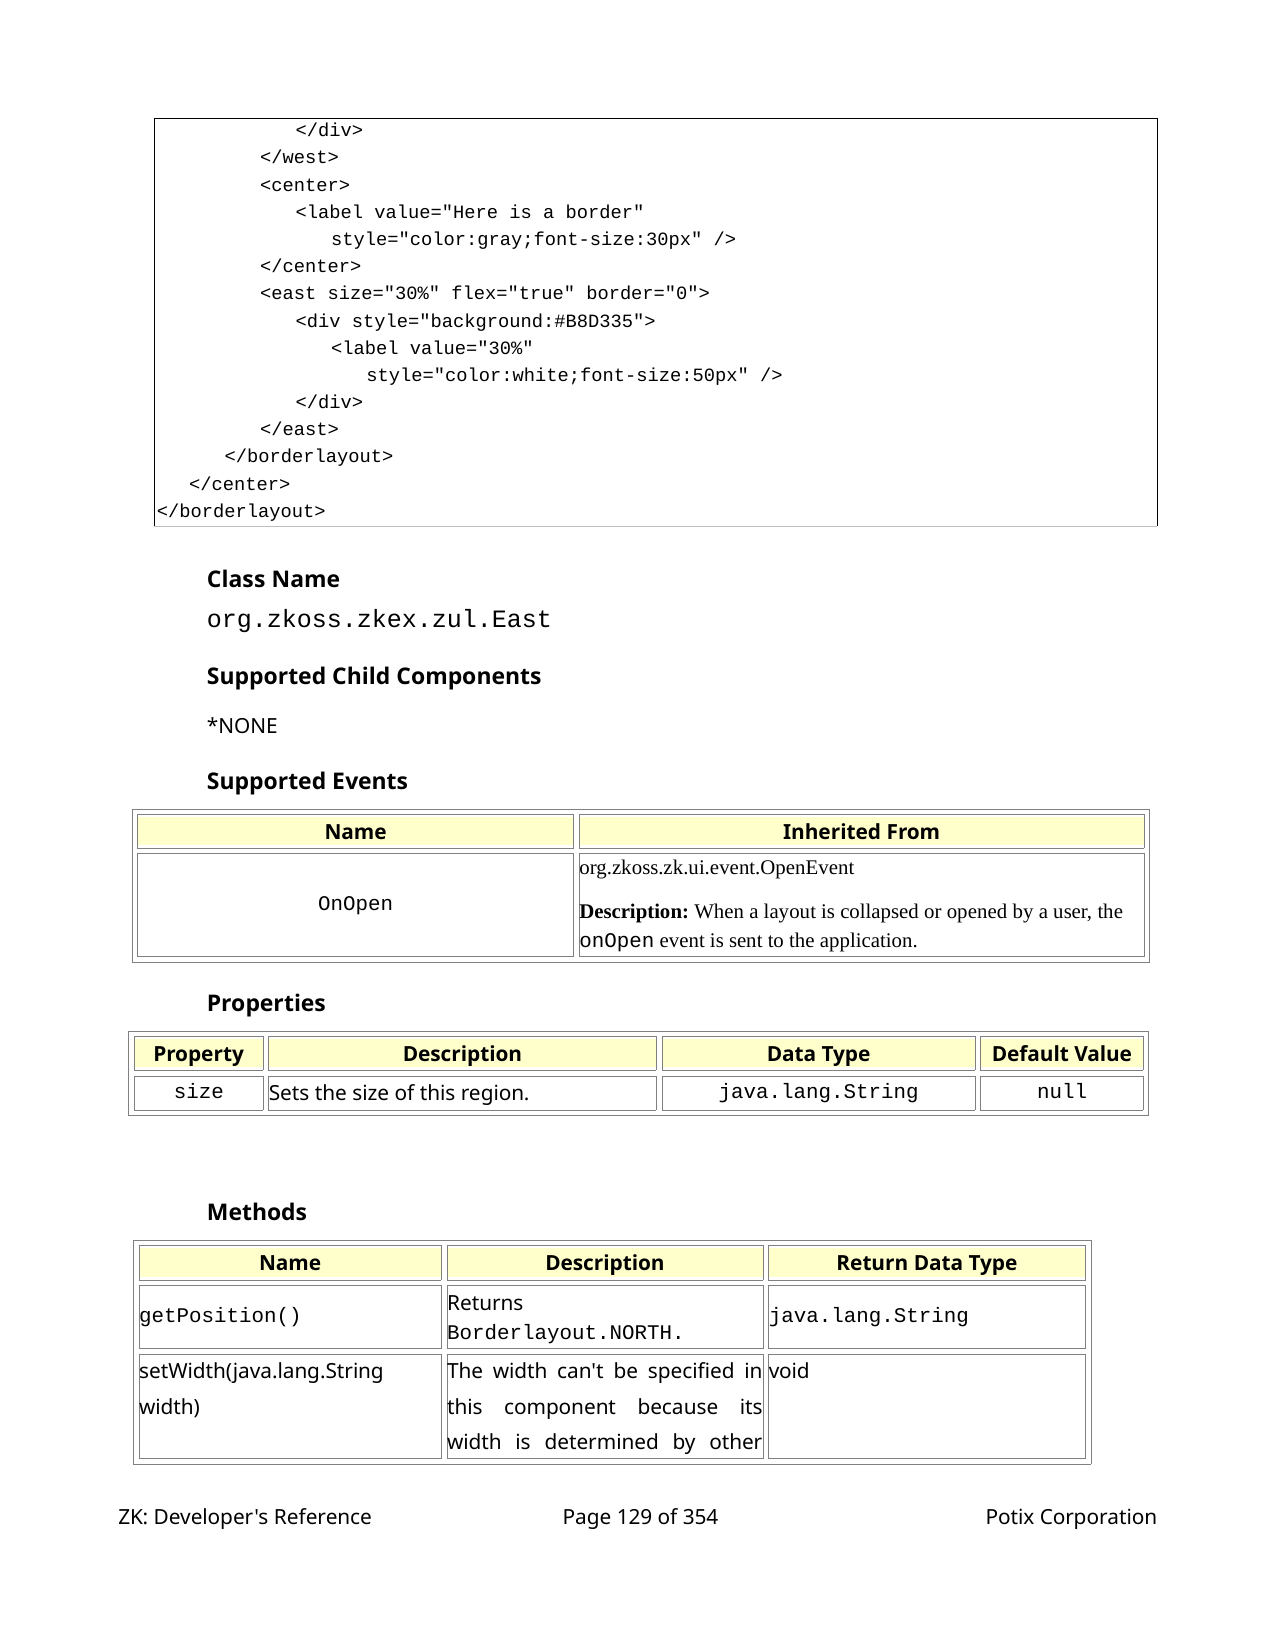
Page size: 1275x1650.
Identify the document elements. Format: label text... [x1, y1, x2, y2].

table_cell Returns Borderlayout.NORTH. [444, 1280, 766, 1348]
table_cell setWidth(java.lang.String width) [136, 1348, 444, 1458]
text style="color:white;font-size:50px" /> [155, 363, 1157, 387]
subtitle Properties [207, 987, 1157, 1018]
table_cell Sets the size of this region. [266, 1070, 659, 1109]
text </borderlayout> [155, 444, 1157, 469]
table_cell null [978, 1070, 1146, 1109]
text </east> [155, 417, 1157, 441]
table_header Description [444, 1241, 766, 1279]
text <label value="30%" [155, 336, 1157, 360]
table_cell OnOpen [134, 848, 576, 956]
table_cell java.lang.String [659, 1070, 978, 1109]
text </west> [155, 145, 1157, 169]
table_header Data Type [659, 1032, 978, 1070]
table_cell getPosition() [136, 1280, 444, 1348]
text <label value="Here is a border" [155, 200, 1157, 224]
text </center> [155, 472, 1157, 496]
text </div> [155, 119, 1157, 142]
text org.zkoss.zkex.zul.East [207, 606, 1157, 634]
table_header Name [134, 810, 576, 848]
text <div style="background:#B8D335"> [155, 308, 1157, 333]
table_header Return Data Type [766, 1241, 1088, 1279]
subtitle Methods [207, 1196, 1157, 1227]
text </center> [155, 254, 1157, 278]
table_header Property [131, 1032, 266, 1070]
table_header Description [266, 1032, 659, 1070]
subtitle Supported Events [207, 765, 1157, 796]
text *NONE [207, 711, 1157, 740]
subtitle Supported Child Components [207, 659, 1157, 691]
table_header Name [136, 1241, 444, 1279]
table_cell The width can't be specified in this component because its width is determined by other [444, 1348, 766, 1458]
table_cell org.zkoss.zk.ui.event.OpenEvent Description: When a layout is collapsed or opened by a user, the onOpen event is sent to the application. [576, 848, 1147, 956]
text </div> [155, 390, 1157, 414]
table_header Inherited From [576, 810, 1147, 848]
table_cell java.lang.String [766, 1280, 1088, 1348]
table_cell void [766, 1348, 1088, 1458]
text <east size="30%" flex="true" border="0"> [155, 281, 1157, 306]
subtitle Class Name [207, 563, 1157, 594]
text </borderlayout> [155, 499, 1157, 526]
table_cell size [131, 1070, 266, 1109]
text style="color:gray;font-size:30px" /> [155, 227, 1157, 251]
table_header Default Value [978, 1032, 1146, 1070]
text <center> [155, 172, 1157, 197]
